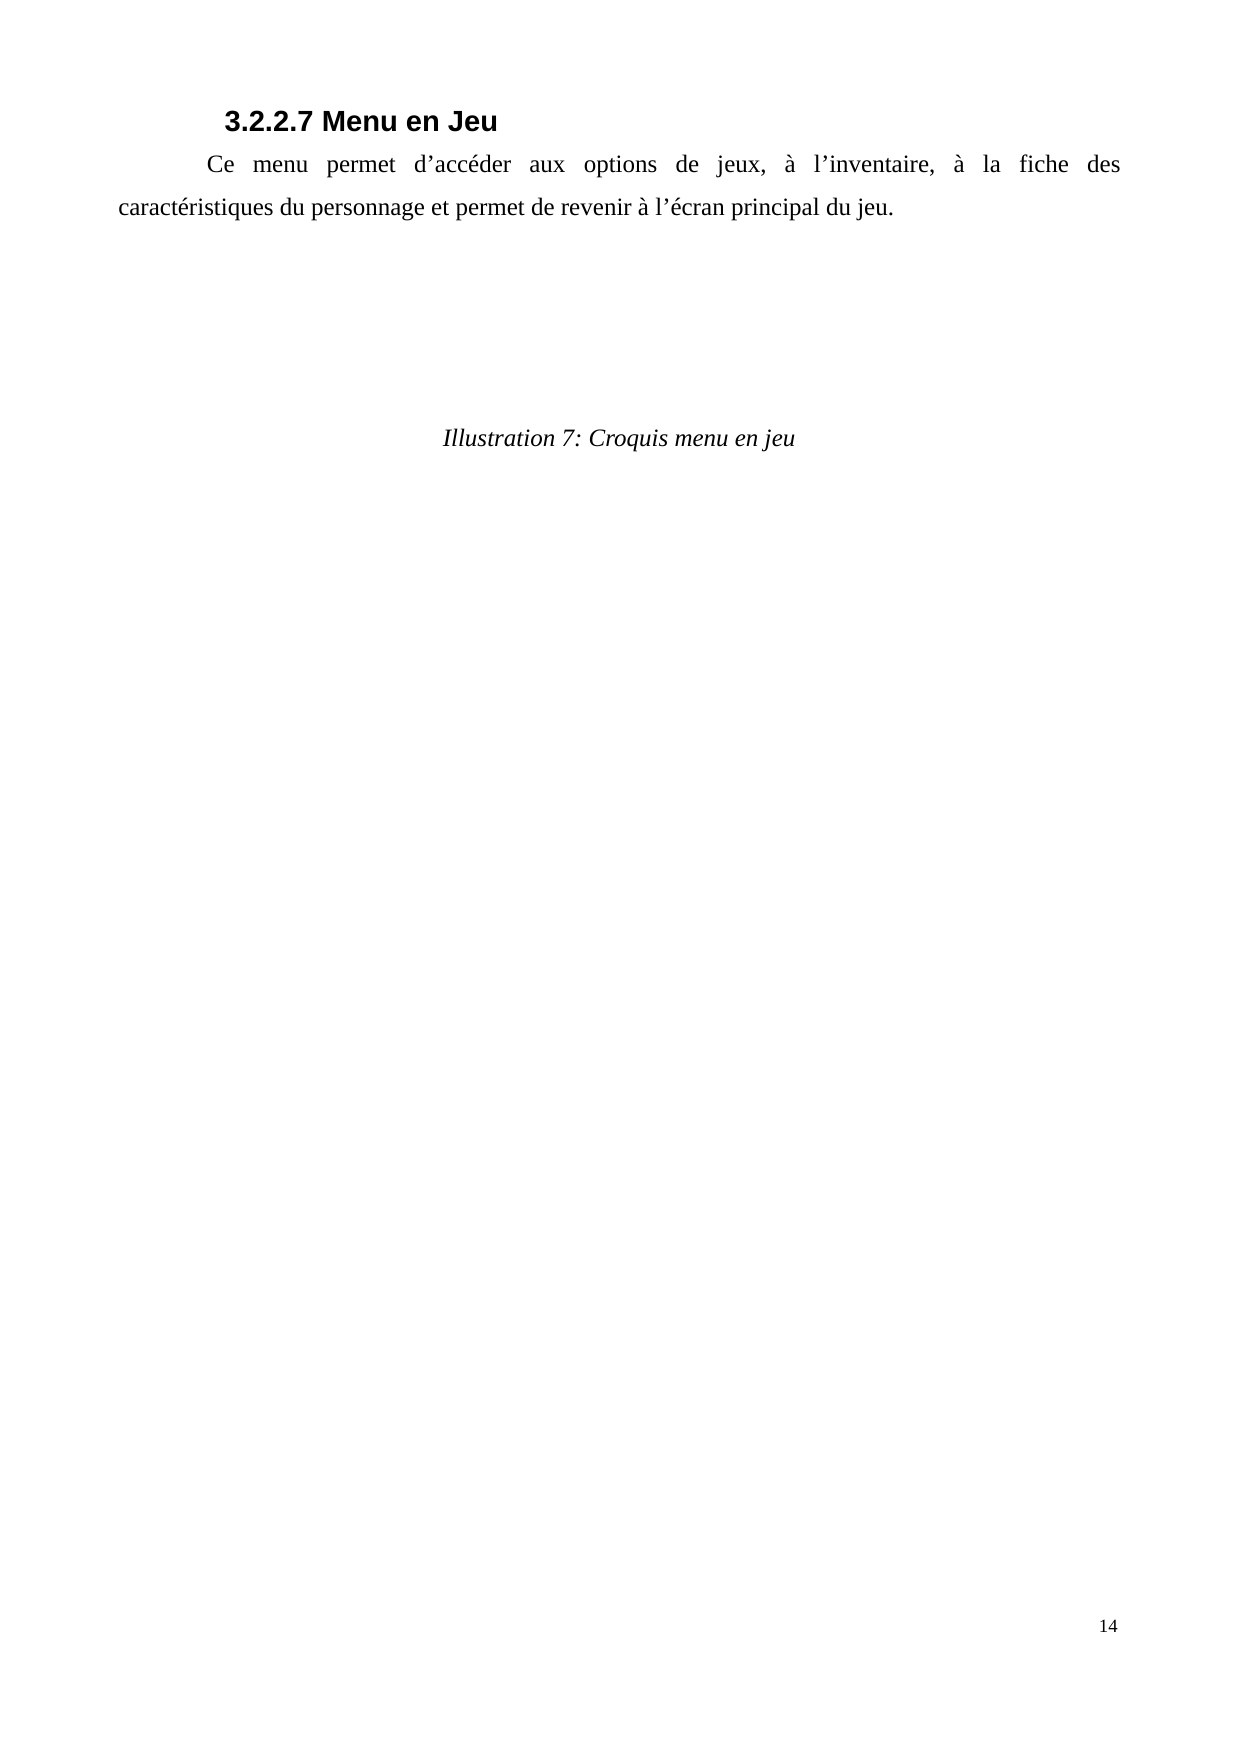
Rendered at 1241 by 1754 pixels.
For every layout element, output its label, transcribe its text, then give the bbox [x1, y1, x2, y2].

text Ce menu permet d’accéder aux options de jeux, à l’inventaire, à la fiche des caractéristiques du personnage et permet de revenir à l’écran principal du jeu. [118, 149, 1122, 221]
subtitle Menu en Jeu [224, 104, 1122, 137]
text Illustration 7: Croquis menu en jeu [19, 423, 1221, 452]
